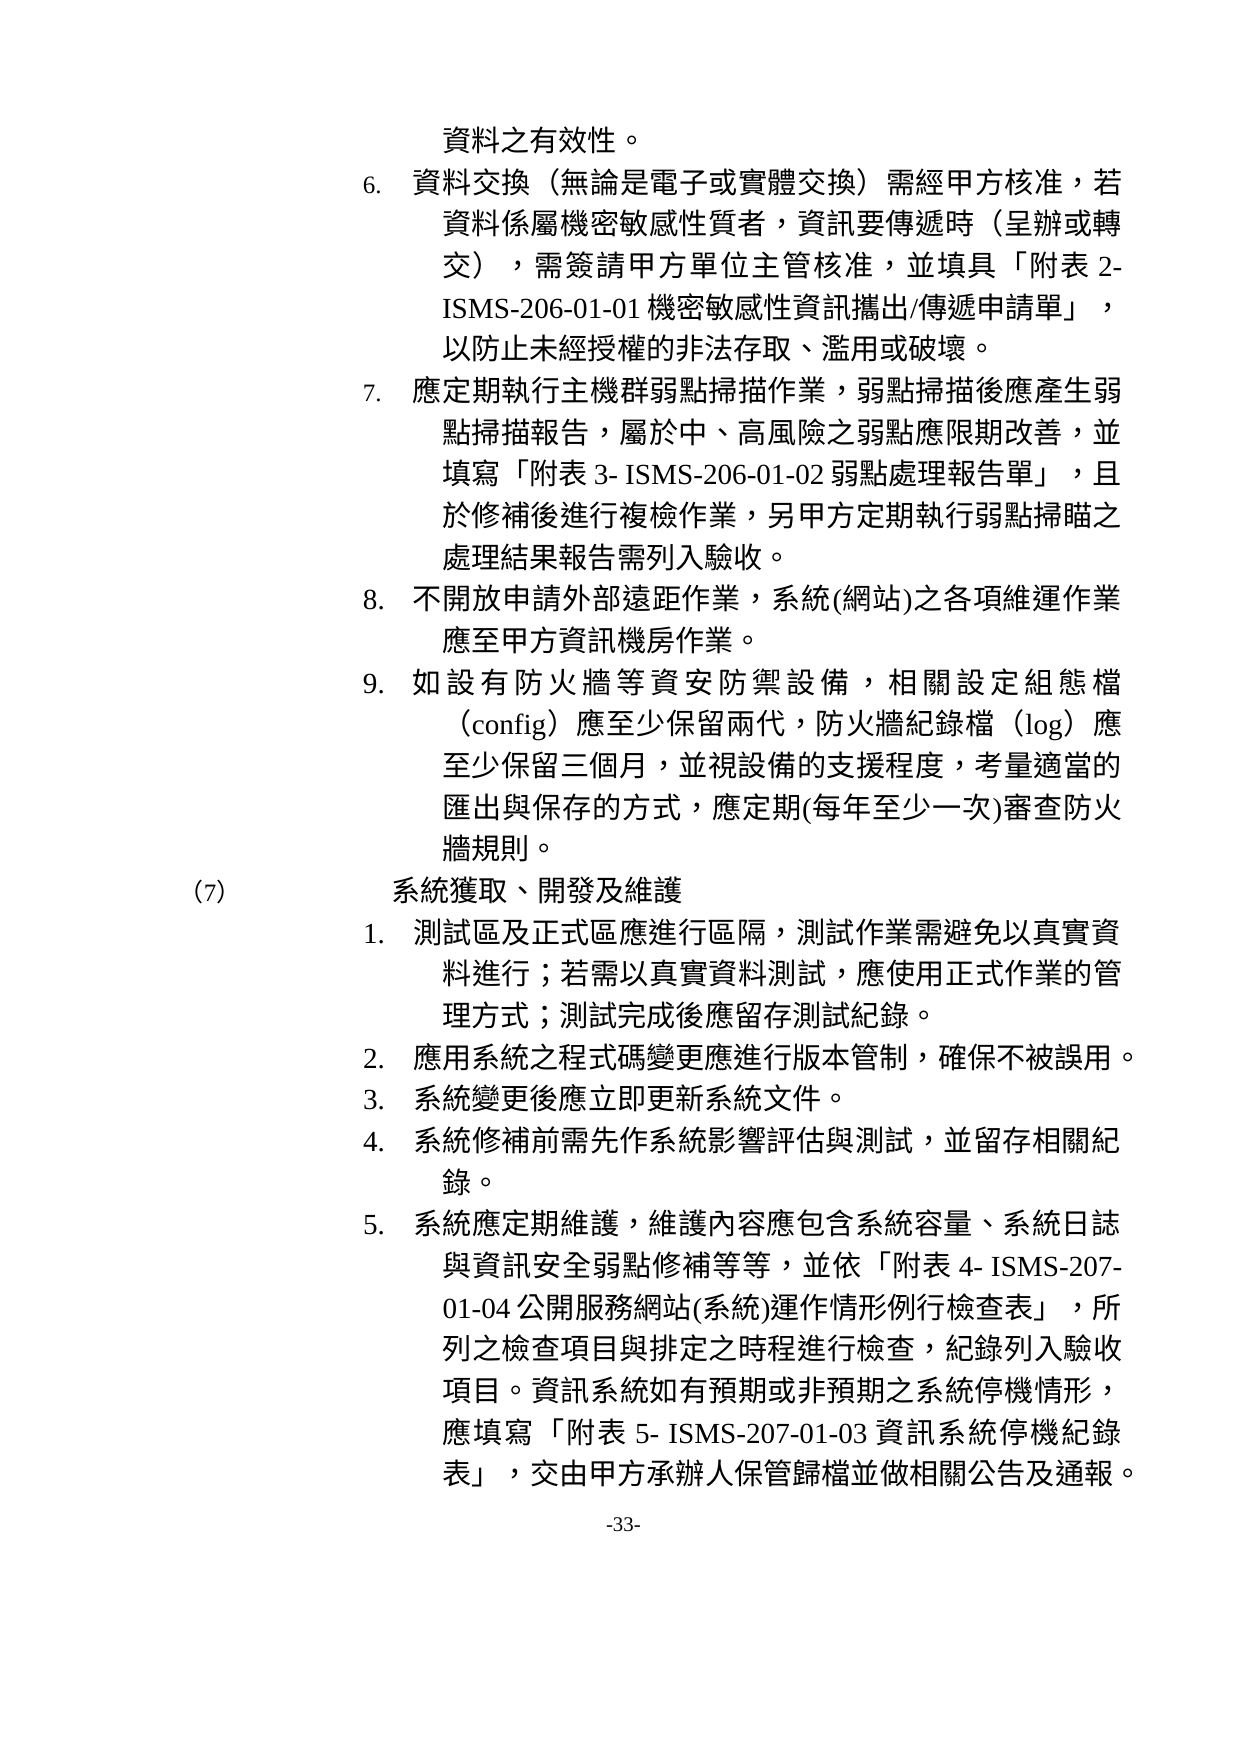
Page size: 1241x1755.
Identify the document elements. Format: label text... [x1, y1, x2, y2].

list 應定期執行主機群弱點掃描作業，弱點掃描後應產生弱點掃描報告，屬於中、高風險之弱點應限期改善，並填寫「附表3- ISMS-206-01-02弱點處理報告單」，且於修補後進行複檢作業，另甲方定期執行弱點掃瞄之處理結果報告需列入驗收。 [363, 368, 1122, 576]
list 系統修補前需先作系統影響評估與測試，並留存相關紀錄。 [363, 1118, 1122, 1201]
list 測試區及正式區應進行區隔，測試作業需避免以真實資料進行；若需以真實資料測試，應使用正式作業的管理方式；測試完成後應留存測試紀錄。 [363, 910, 1122, 1035]
list 系統變更後應立即更新系統文件。 [363, 1076, 1122, 1118]
list 如設有防火牆等資安防禦設備，相關設定組態檔（config）應至少保留兩代，防火牆紀錄檔（log）應至少保留三個月，並視設備的支援程度，考量適當的匯出與保存的方式，應定期(每年至少一次)審查防火牆規則。 [363, 660, 1122, 868]
list 資料之有效性。 [363, 118, 1122, 160]
list 系統獲取、開發及維護 [179, 868, 1122, 910]
list 資料交換（無論是電子或實體交換）需經甲方核准，若資料係屬機密敏感性質者，資訊要傳遞時（呈辦或轉交），需簽請甲方單位主管核准，並填具「附表2- ISMS-206-01-01機密敏感性資訊攜出/傳遞申請單」，以防止未經授權的非法存取、濫用或破壞。 [363, 160, 1122, 368]
list 不開放申請外部遠距作業，系統(網站)之各項維運作業應至甲方資訊機房作業。 [363, 576, 1122, 660]
list 系統應定期維護，維護內容應包含系統容量、系統日誌與資訊安全弱點修補等等，並依「附表4- ISMS-207-01-04公開服務網站(系統)運作情形例行檢查表」，所列之檢查項目與排定之時程進行檢查，紀錄列入驗收項目。資訊系統如有預期或非預期之系統停機情形，應填寫「附表5- ISMS-207-01-03資訊系統停機紀錄表」，交由甲方承辦人保管歸檔並做相關公告及通報。 [363, 1201, 1122, 1493]
list 應用系統之程式碼變更應進行版本管制，確保不被誤用。 [363, 1035, 1122, 1076]
